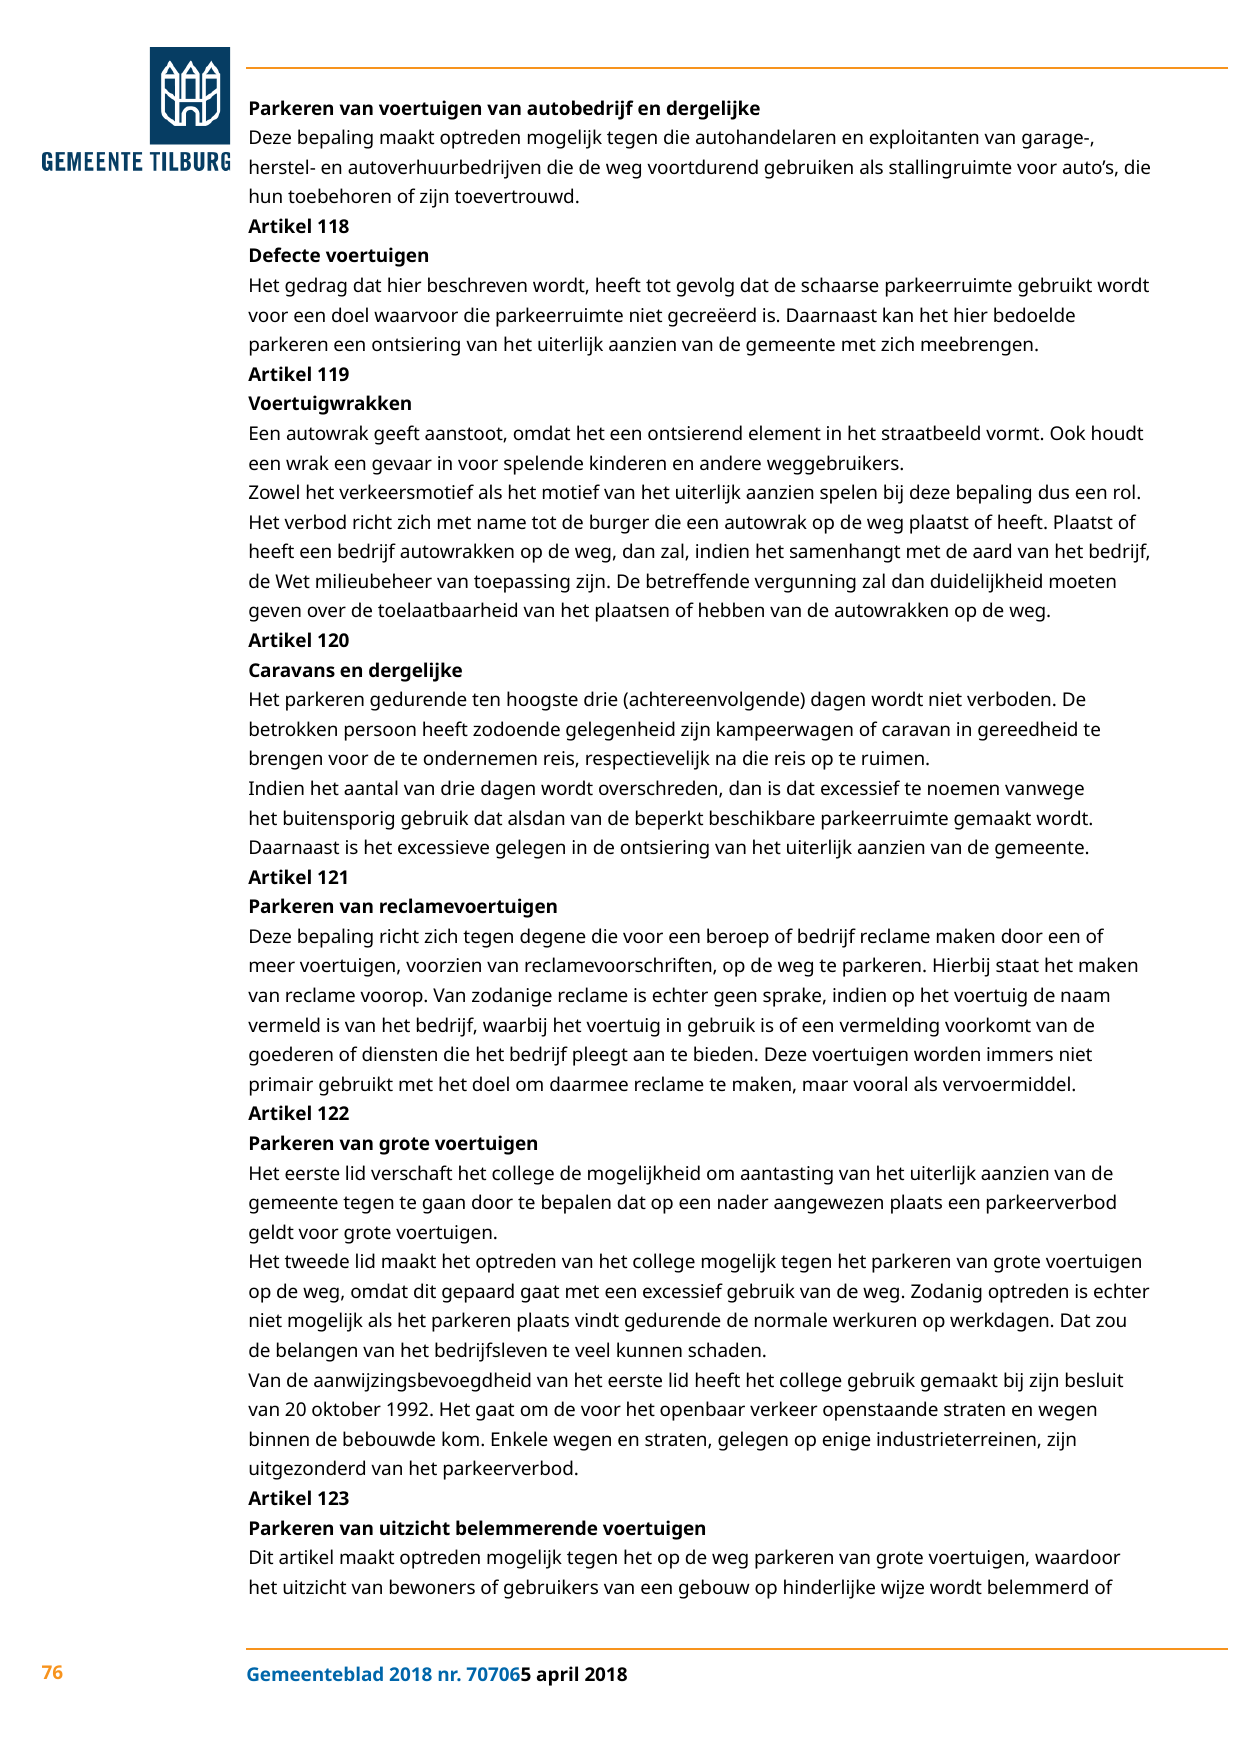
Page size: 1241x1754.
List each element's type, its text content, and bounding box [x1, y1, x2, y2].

text Artikel 118 [248, 213, 1152, 239]
text Het tweede lid maakt het optreden van het college mogelijk tegen het parkeren van grote voertuigen op de weg, omdat dit gepaard gaat met een excessief gebruik van de weg. Zodanig optreden is echter niet mogelijk als het parkeren plaats vindt gedurende de normale werkuren op werkdagen. Dat zou de belangen van het bedrijfsleven te veel kunnen schaden. [248, 1248, 1152, 1363]
text Zowel het verkeersmotief als het motief van het uiterlijk aanzien spelen bij deze bepaling dus een rol. [248, 479, 1152, 505]
text Het verbod richt zich met name tot de burger die een autowrak op de weg plaatst of heeft. Plaatst of heeft een bedrijf autowrakken op de weg, dan zal, indien het samenhangt met de aard van het bedrijf, de Wet milieubeheer van toepassing zijn. De betreffende vergunning zal dan duidelijkheid moeten geven over de toelaatbaarheid van het plaatsen of hebben van de autowrakken op de weg. [248, 509, 1152, 623]
text Parkeren van uitzicht belemmerende voertuigen [248, 1515, 1152, 1541]
text Artikel 119 [248, 361, 1152, 387]
text Parkeren van reclamevoertuigen [248, 893, 1152, 919]
text Het gedrag dat hier beschreven wordt, heeft tot gevolg dat de schaarse parkeerruimte gebruikt wordt voor een doel waarvoor die parkeerruimte niet gecreëerd is. Daarnaast kan het hier bedoelde parkeren een ontsiering van het uiterlijk aanzien van de gemeente met zich meebrengen. [248, 272, 1152, 357]
picture [41, 47, 231, 172]
text Defecte voertuigen [248, 243, 1152, 268]
text Deze bepaling richt zich tegen degene die voor een beroep of bedrijf reclame maken door een of meer voertuigen, voorzien van reclamevoorschriften, op de weg te parkeren. Hierbij staat het maken van reclame voorop. Van zodanige reclame is echter geen sprake, indien op het voertuig de naam vermeld is van het bedrijf, waarbij het voertuig in gebruik is of een vermelding voorkomt van de goederen of diensten die het bedrijf pleegt aan te bieden. Deze voertuigen worden immers niet primair gebruikt met het doel om daarmee reclame te maken, maar vooral als vervoermiddel. [248, 923, 1152, 1097]
text Dit artikel maakt optreden mogelijk tegen het op de weg parkeren van grote voertuigen, waardoor het uitzicht van bewoners of gebruikers van een gebouw op hinderlijke wijze wordt belemmerd of [248, 1544, 1152, 1600]
text Caravans en dergelijke [248, 657, 1152, 683]
text Artikel 122 [248, 1101, 1152, 1126]
text Deze bepaling maakt optreden mogelijk tegen die autohandelaren en exploitanten van garage-, herstel- en autoverhuurbedrijven die de weg voortdurend gebruiken als stallingruimte voor auto’s, die hun toebehoren of zijn toevertrouwd. [248, 124, 1152, 209]
text Een autowrak geeft aanstoot, omdat het een ontsierend element in het straatbeeld vormt. Ook houdt een wrak een gevaar in voor spelende kinderen en andere weggebruikers. [248, 420, 1152, 476]
text Parkeren van grote voertuigen [248, 1130, 1152, 1156]
text Het parkeren gedurende ten hoogste drie (achtereenvolgende) dagen wordt niet verboden. De betrokken persoon heeft zodoende gelegenheid zijn kampeerwagen of caravan in gereedheid te brengen voor de te ondernemen reis, respectievelijk na die reis op te ruimen. [248, 686, 1152, 771]
text Artikel 123 [248, 1485, 1152, 1511]
text Voertuigwrakken [248, 391, 1152, 416]
text Artikel 120 [248, 627, 1152, 653]
text Het eerste lid verschaft het college de mogelijkheid om aantasting van het uiterlijk aanzien van de gemeente tegen te gaan door te bepalen dat op een nader aangewezen plaats een parkeerverbod geldt voor grote voertuigen. [248, 1160, 1152, 1245]
text Artikel 121 [248, 864, 1152, 890]
text Parkeren van voertuigen van autobedrijf en dergelijke [248, 95, 1152, 121]
text Indien het aantal van drie dagen wordt overschreden, dan is dat excessief te noemen vanwege [248, 775, 1152, 801]
text het buitensporig gebruik dat alsdan van de beperkt beschikbare parkeerruimte gemaakt wordt. Daarnaast is het excessieve gelegen in de ontsiering van het uiterlijk aanzien van de gemeente. [248, 805, 1152, 860]
text Van de aanwijzingsbevoegdheid van het eerste lid heeft het college gebruik gemaakt bij zijn besluit van 20 oktober 1992. Het gaat om de voor het openbaar verkeer openstaande straten en wegen binnen de bebouwde kom. Enkele wegen en straten, gelegen op enige industrieterreinen, zijn uitgezonderd van het parkeerverbod. [248, 1367, 1152, 1481]
